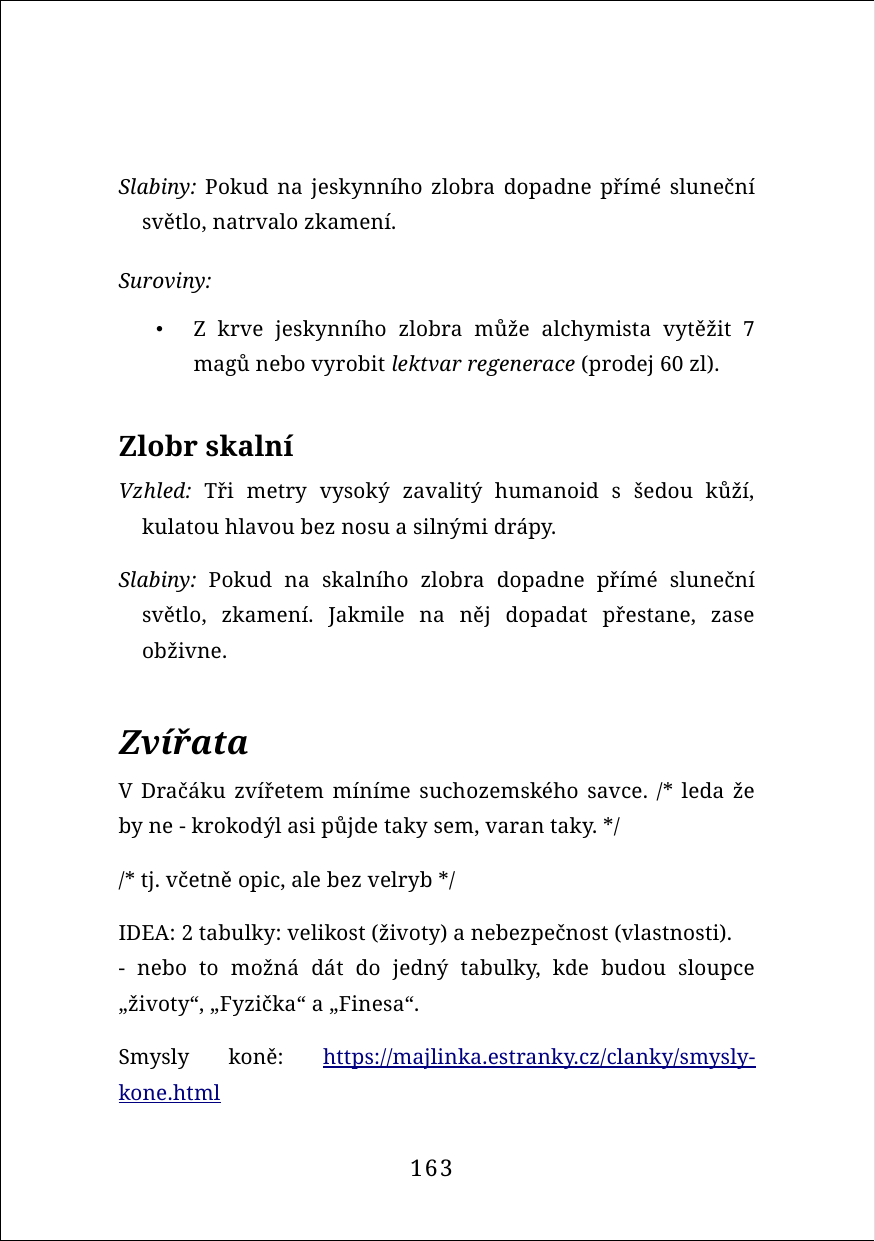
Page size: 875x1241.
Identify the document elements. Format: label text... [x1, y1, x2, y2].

text Slabiny: Pokud na jeskynního zlobra dopadne přímé sluneční světlo, natrvalo zkamení. [118, 172, 756, 236]
text Vzhled: Tři metry vysoký zavalitý humanoid s šedou kůží, kulatou hlavou bez nosu a silnými drápy. [118, 476, 756, 540]
text V Dračáku zvířetem míníme suchozemského savce. /* leda že by ne - krokodýl asi půjde taky sem, varan taky. */ [118, 776, 756, 840]
text Smysly koně: https://majlinka.estranky.cz/clanky/smysly-kone.html [118, 1042, 756, 1106]
list Z krve jeskynního zlobra může alchymista vytěžit 7 magů nebo vyrobit lektvar regenerace (prodej 60 zl). [156, 314, 756, 378]
text IDEA: 2 tabulky: velikost (životy) a nebezpečnost (vlastnosti). - nebo to možná dát do jedný tabulky, kde budou sloupce „životy“, „Fyzička“ a „Finesa“. [118, 918, 756, 1017]
text /* tj. včetně opic, ale bez velryb */ [118, 865, 756, 893]
subtitle Zlobr skalní [118, 426, 756, 464]
text Suroviny: [118, 266, 756, 295]
subtitle Zvířata [118, 719, 756, 764]
text Slabiny: Pokud na skalního zlobra dopadne přímé sluneční světlo, zkamení. Jakmile na něj dopadat přestane, zase obživne. [118, 565, 756, 664]
